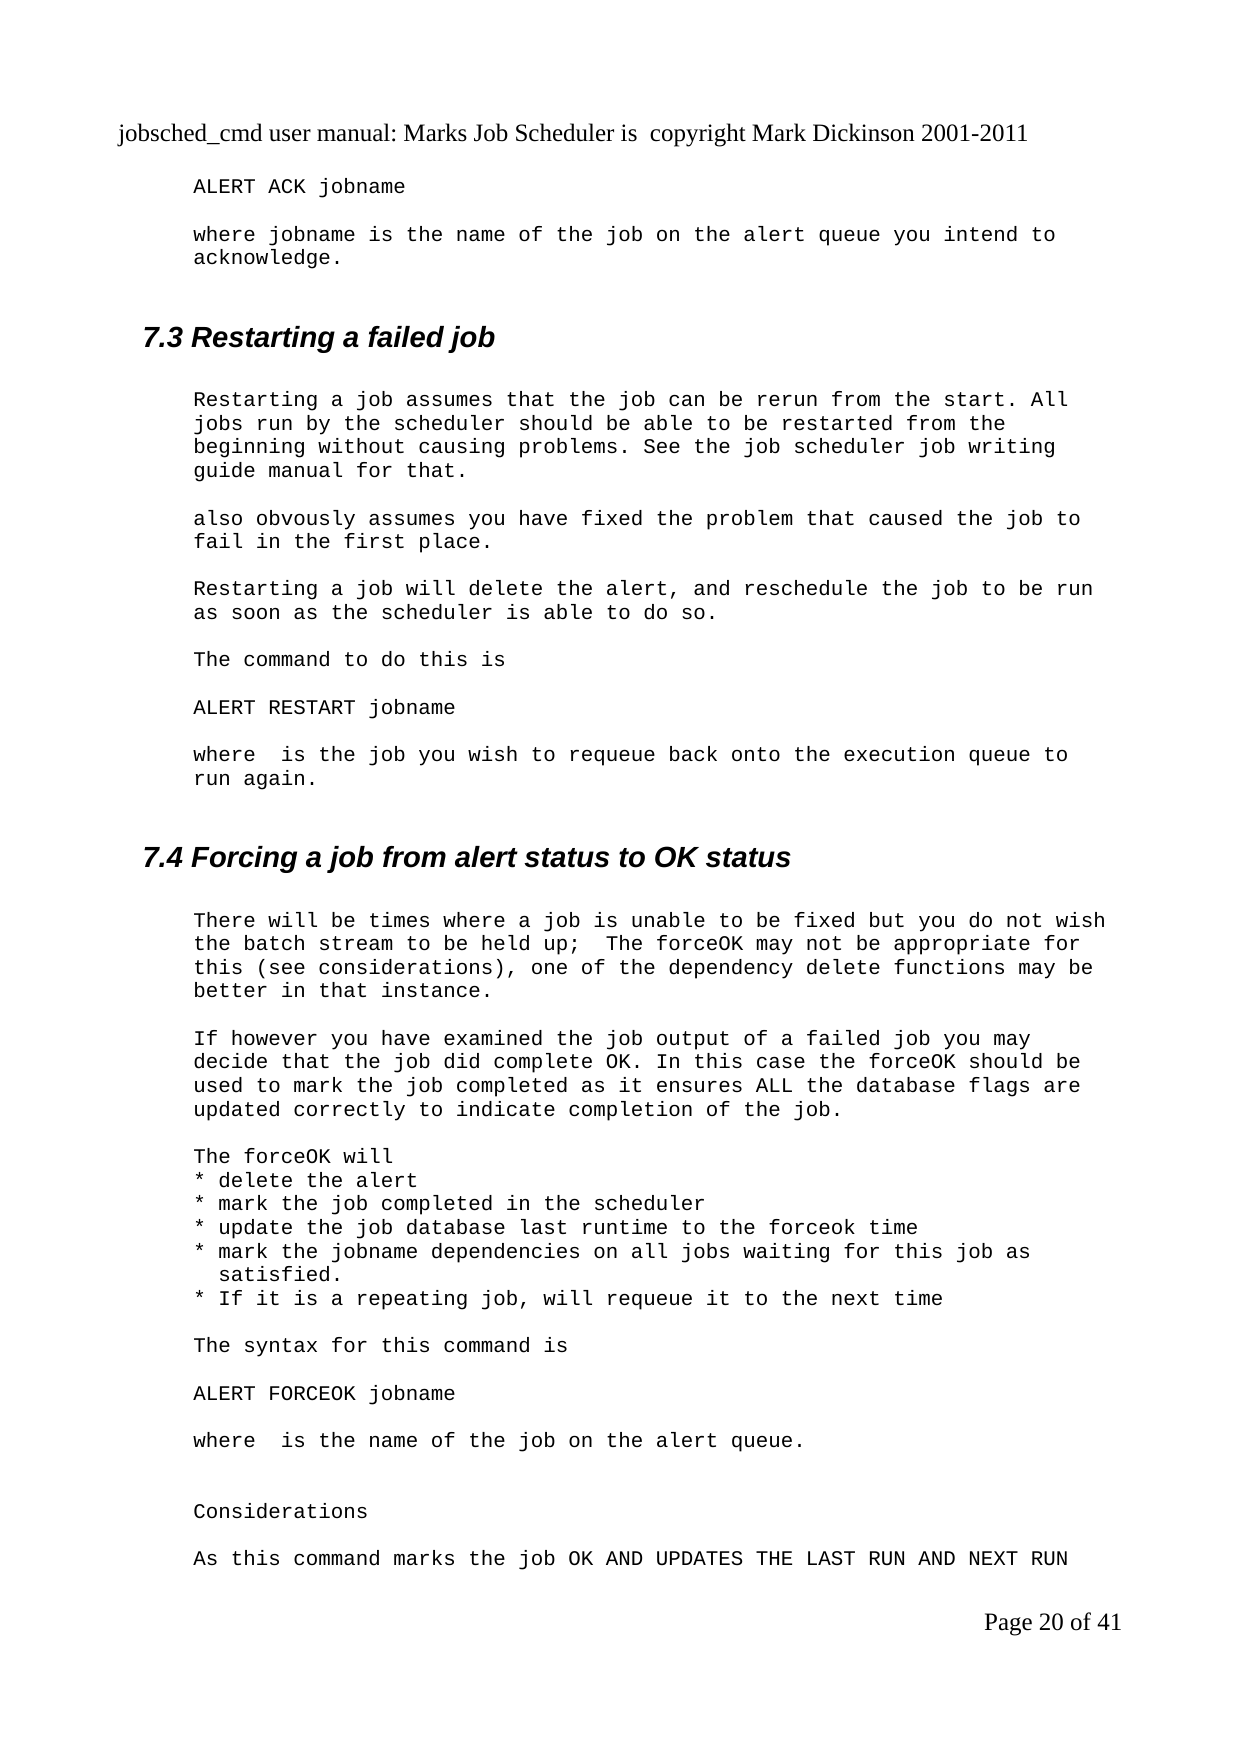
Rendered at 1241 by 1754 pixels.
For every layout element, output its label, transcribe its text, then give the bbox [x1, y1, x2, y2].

text also obvously assumes you have fixed the problem that caused the job to [118, 507, 1122, 531]
text There will be times where a job is unable to be fixed but you do not wish [118, 909, 1122, 933]
text as soon as the scheduler is able to do so. [118, 602, 1122, 626]
text * If it is a repeating job, will requeue it to the next time [118, 1288, 1122, 1312]
text where jobname is the name of the job on the alert queue you intend to [118, 224, 1122, 247]
text As this command marks the job OK AND UPDATES THE LAST RUN AND NEXT RUN [118, 1548, 1122, 1572]
text ALERT RESTART jobname [118, 697, 1122, 720]
text Considerations [118, 1501, 1122, 1524]
text run again. [118, 768, 1122, 791]
text acknowledge. [118, 247, 1122, 271]
subtitle 7.3 Restarting a failed job [118, 319, 1122, 353]
text satisfied. [118, 1264, 1122, 1288]
text guide manual for that. [118, 460, 1122, 484]
text Restarting a job will delete the alert, and reschedule the job to be run [118, 578, 1122, 602]
text beginning without causing problems. See the job scheduler job writing [118, 437, 1122, 460]
text ALERT ACK jobname [118, 176, 1122, 200]
text The command to do this is [118, 649, 1122, 673]
text better in that instance. [118, 981, 1122, 1004]
text updated correctly to indicate completion of the job. [118, 1099, 1122, 1122]
text * update the job database last runtime to the forceok time [118, 1217, 1122, 1241]
text jobs run by the scheduler should be able to be restarted from the [118, 413, 1122, 437]
text decide that the job did complete OK. In this case the forceOK should be [118, 1051, 1122, 1075]
text ALERT FORCEOK jobname [118, 1382, 1122, 1406]
text The syntax for this command is [118, 1335, 1122, 1359]
text Restarting a job assumes that the job can be rerun from the start. All [118, 389, 1122, 413]
text the batch stream to be held up; The forceOK may not be appropriate for [118, 933, 1122, 957]
subtitle 7.4 Forcing a job from alert status to OK status [118, 840, 1122, 873]
text The forceOK will [118, 1146, 1122, 1170]
text fail in the first place. [118, 531, 1122, 555]
text this (see considerations), one of the dependency delete functions may be [118, 957, 1122, 981]
text * mark the jobname dependencies on all jobs waiting for this job as [118, 1241, 1122, 1264]
text If however you have examined the job output of a failed job you may [118, 1028, 1122, 1051]
text where is the name of the job on the alert queue. [118, 1430, 1122, 1453]
text where is the job you wish to requeue back onto the execution queue to [118, 744, 1122, 768]
text * mark the job completed in the scheduler [118, 1193, 1122, 1217]
text used to mark the job completed as it ensures ALL the database flags are [118, 1075, 1122, 1099]
text * delete the alert [118, 1170, 1122, 1193]
